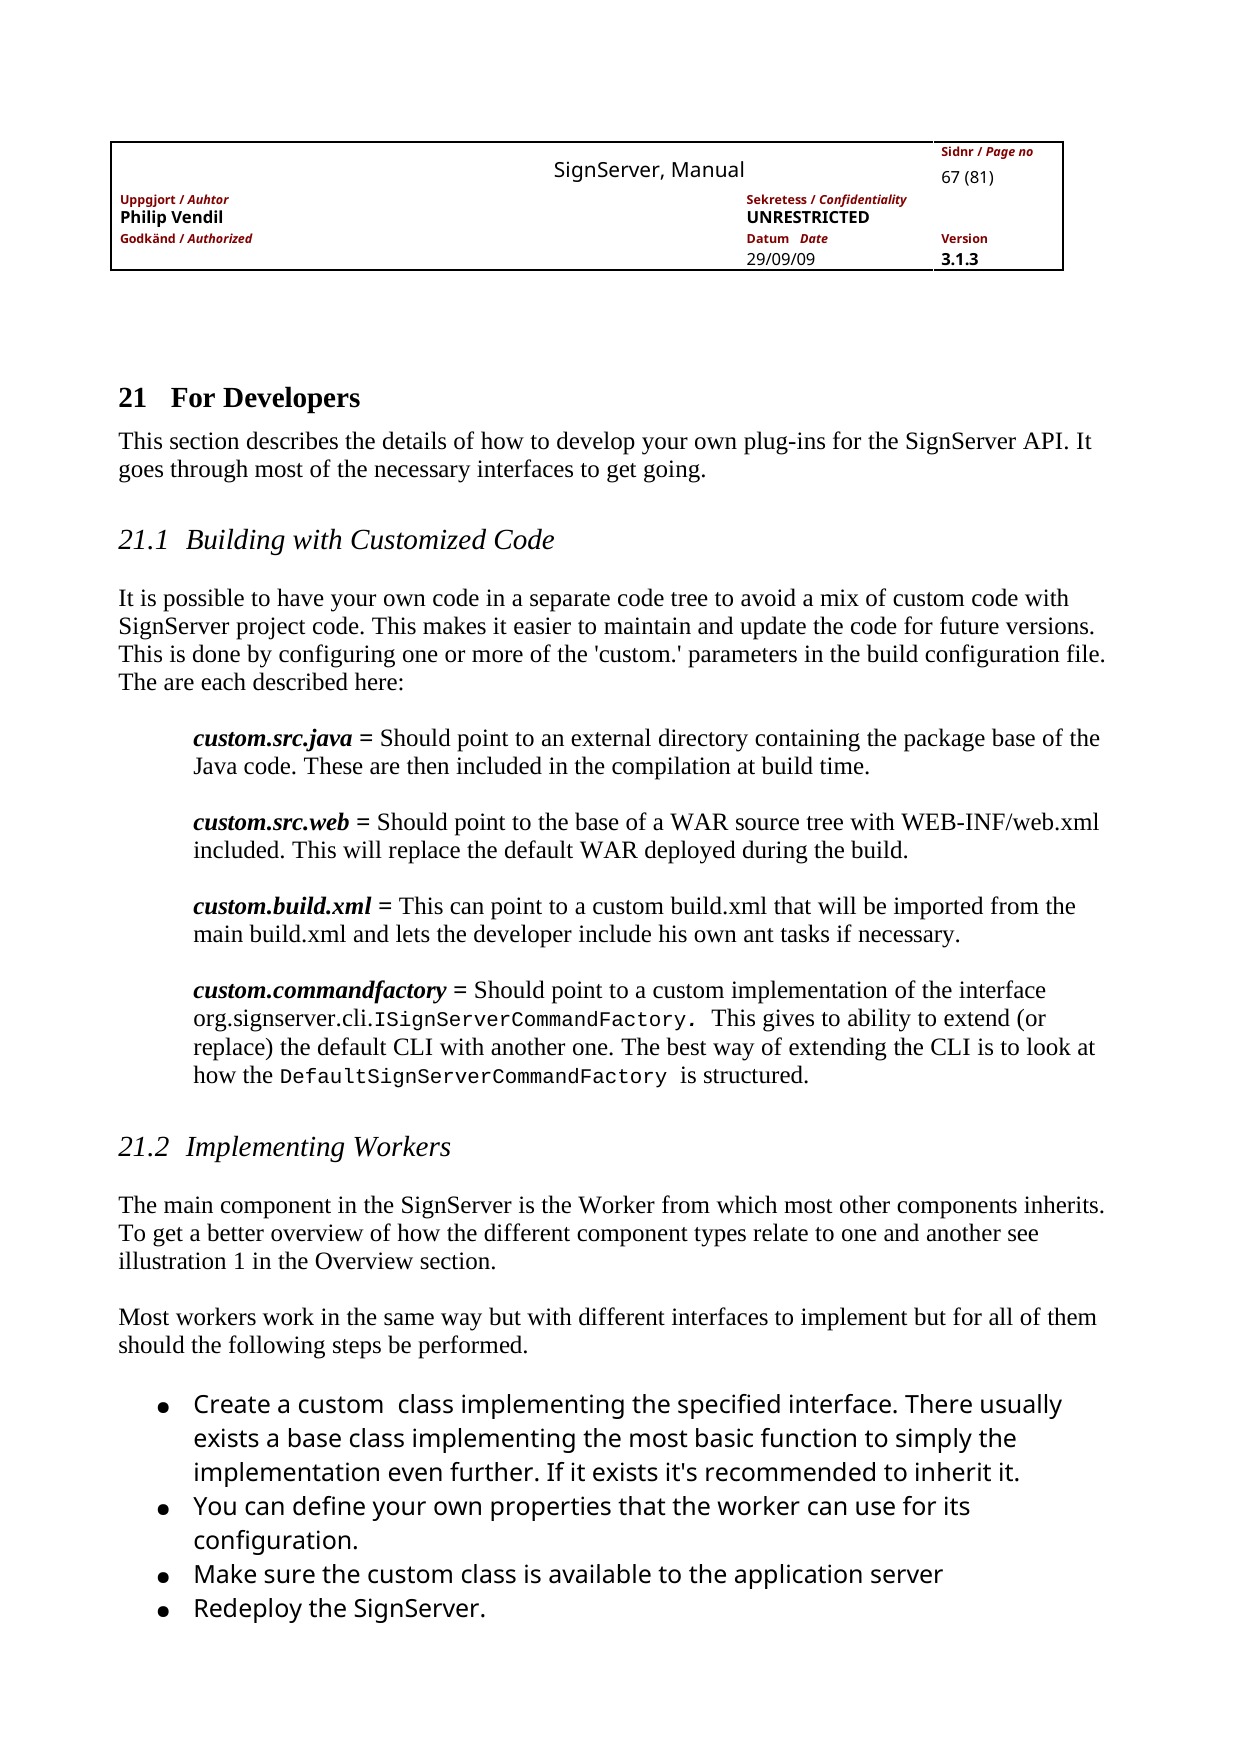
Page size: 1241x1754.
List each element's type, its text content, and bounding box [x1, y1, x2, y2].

text This section describes the details of how to develop your own plug-ins for the SignServer API. It goes through most of the necessary interfaces to get going. [118, 427, 1122, 483]
text custom.src.java = Should point to an external directory containing the package base of the Java code. These are then included in the compilation at build time. [193, 724, 1122, 808]
text It is possible to have your own code in a separate code tree to avoid a mix of custom code with SignServer project code. This makes it easier to maintain and update the code for future versions. This is done by configuring one or more of the 'custom.' parameters in the build configuration file. The are each described here: [118, 584, 1122, 696]
list You can define your own properties that the worker can use for its configuration. [156, 1489, 1122, 1557]
text custom.build.xml = This can point to a custom build.xml that will be imported from the main build.xml and lets the developer include his own ant tasks if necessary. [193, 892, 1122, 948]
subtitle Implementing Workers [118, 1131, 1122, 1163]
text custom.commandfactory = Should point to a custom implementation of the interface org.signserver.cli.ISignServerCommandFactory. This gives to ability to extend (or replace) the default CLI with another one. The best way of extending the CLI is to look at how the DefaultSignServerCommandFactory is structured. [193, 976, 1122, 1090]
text Most workers work in the same way but with different interfaces to implement but for all of them should the following steps be performed. [118, 1303, 1122, 1359]
text The main component in the SignServer is the Worker from which most other components inherits. To get a better overview of how the different component types relate to one and another see illustration 1 in the Overview section. [118, 1191, 1122, 1275]
subtitle For Developers [118, 382, 1122, 414]
list Redeploy the SignServer. [156, 1591, 1122, 1625]
list Make sure the custom class is available to the application server [156, 1557, 1122, 1591]
subtitle Building with Customized Code [118, 523, 1122, 556]
list Create a custom class implementing the specified interface. There usually exists a base class implementing the most basic function to simply the implementation even further. If it exists it's recommended to inherit it. [156, 1387, 1122, 1489]
text custom.src.web = Should point to the base of a WAR source tree with WEB-INF/web.xml included. This will replace the default WAR deployed during the build. [193, 808, 1122, 864]
